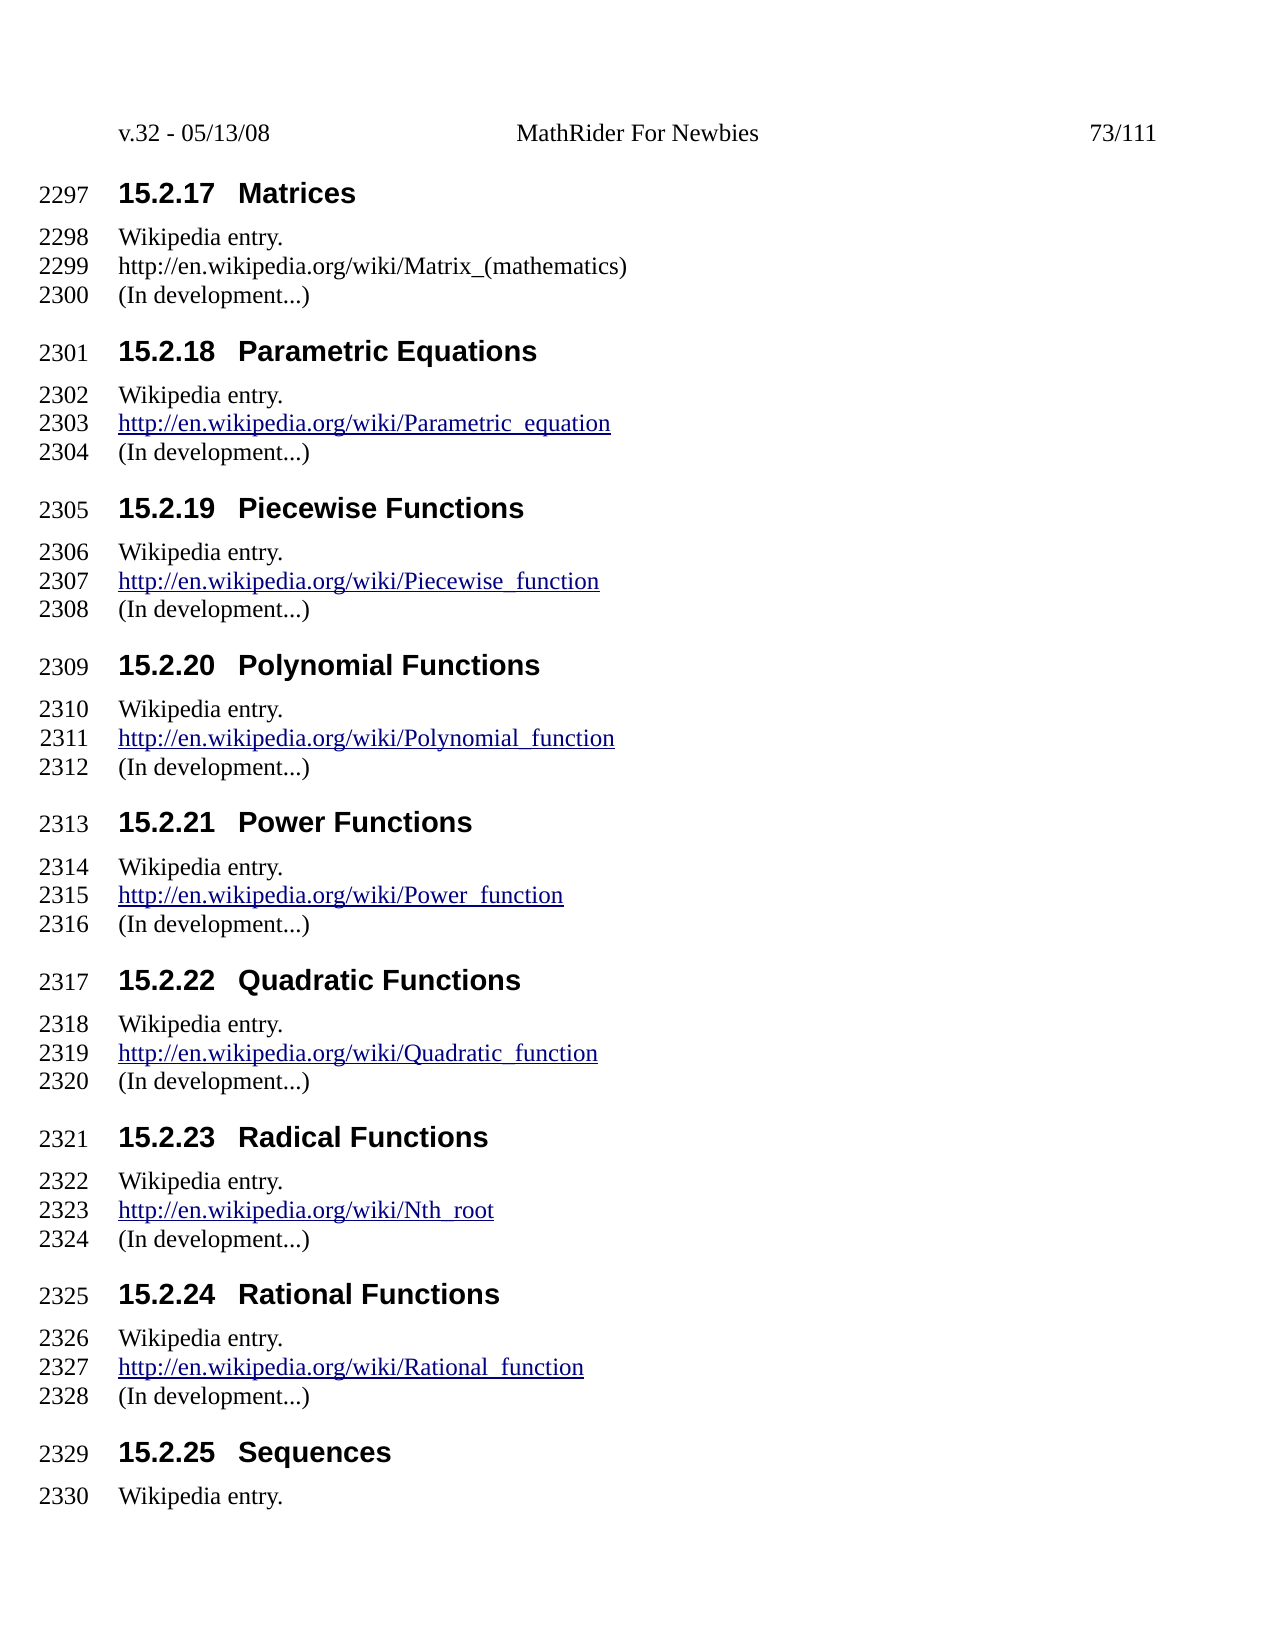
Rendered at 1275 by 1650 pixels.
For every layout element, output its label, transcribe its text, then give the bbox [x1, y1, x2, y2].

text Wikipedia entry. [118, 1323, 1157, 1352]
subtitle Sequences [118, 1435, 1157, 1468]
text (In development...) [118, 752, 1157, 781]
subtitle Rational Functions [118, 1277, 1157, 1311]
text http://en.wikipedia.org/wiki/Parametric_equation [118, 408, 1157, 437]
subtitle Parametric Equations [118, 334, 1157, 367]
text http://en.wikipedia.org/wiki/Piecewise_function [118, 566, 1157, 594]
text Wikipedia entry. [118, 1166, 1157, 1195]
text (In development...) [118, 437, 1157, 466]
subtitle Polynomial Functions [118, 648, 1157, 682]
subtitle Matrices [118, 176, 1157, 210]
text Wikipedia entry. [118, 537, 1157, 566]
text Wikipedia entry. [118, 694, 1157, 723]
subtitle Piecewise Functions [118, 491, 1157, 524]
text http://en.wikipedia.org/wiki/Nth_root [118, 1195, 1157, 1224]
text http://en.wikipedia.org/wiki/Matrix_(mathematics) [118, 251, 1157, 280]
text http://en.wikipedia.org/wiki/Quadratic_function [118, 1038, 1157, 1066]
text (In development...) [118, 594, 1157, 623]
text (In development...) [118, 1066, 1157, 1095]
text Wikipedia entry. [118, 222, 1157, 251]
text (In development...) [118, 1224, 1157, 1252]
text http://en.wikipedia.org/wiki/Power_function [118, 880, 1157, 909]
text Wikipedia entry. [118, 1009, 1157, 1038]
text Wikipedia entry. [118, 852, 1157, 880]
text (In development...) [118, 909, 1157, 938]
subtitle Power Functions [118, 806, 1157, 839]
text http://en.wikipedia.org/wiki/Polynomial_function [118, 723, 1157, 752]
text http://en.wikipedia.org/wiki/Rational_function [118, 1352, 1157, 1381]
subtitle Radical Functions [118, 1120, 1157, 1154]
subtitle Quadratic Functions [118, 963, 1157, 996]
text Wikipedia entry. [118, 380, 1157, 408]
text (In development...) [118, 1381, 1157, 1410]
text Wikipedia entry. [118, 1481, 1157, 1509]
text (In development...) [118, 280, 1157, 309]
